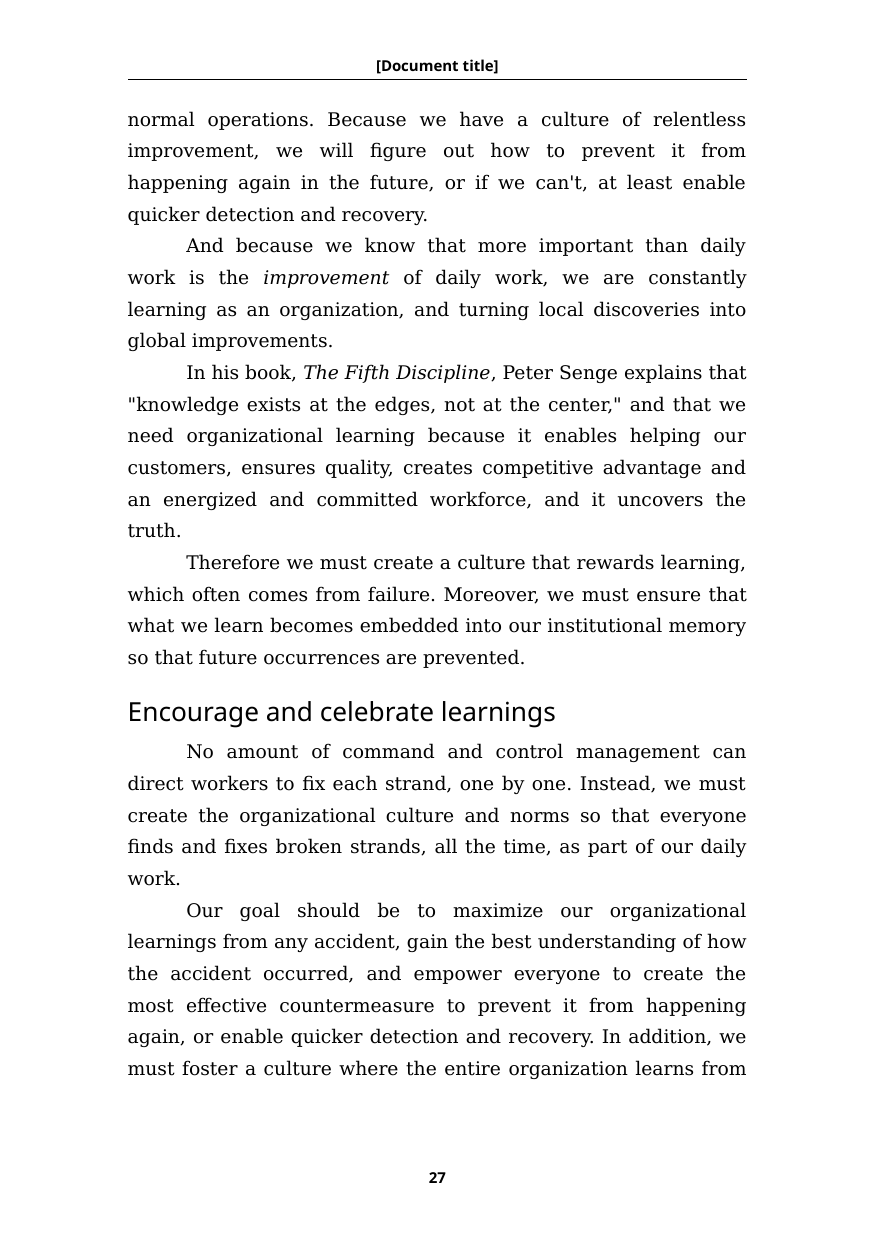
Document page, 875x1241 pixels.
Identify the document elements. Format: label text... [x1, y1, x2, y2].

text normal operations. Because we have a culture of relentless improvement, we will figure out how to prevent it from happening again in the future, or if we can't, at least enable quicker detection and recovery. [127, 109, 747, 226]
text In his book, The Fifth Discipline, Peter Senge explains that "knowledge exists at the edges, not at the center," and that we need organizational learning because it enables helping our customers, ensures quality, creates competitive advantage and an energized and committed workforce, and it uncovers the truth. [127, 362, 747, 542]
text And because we know that more important than daily work is the improvement of daily work, we are constantly learning as an organization, and turning local discoveries into global improvements. [127, 235, 747, 352]
text Therefore we must create a culture that rewards learning, which often comes from failure. Moreover, we must ensure that what we learn becomes embedded into our institutional memory so that future occurrences are prevented. [127, 552, 747, 669]
text No amount of command and control management can direct workers to fix each strand, one by one. Instead, we must create the organizational culture and norms so that everyone finds and fixes broken strands, all the time, as part of our daily work. [127, 742, 747, 890]
text Our goal should be to maximize our organizational learnings from any accident, gain the best understanding of how the accident occurred, and empower everyone to create the most effective countermeasure to prevent it from happening again, or enable quicker detection and recovery. In addition, we must foster a culture where the entire organization learns from [127, 900, 747, 1080]
subtitle Encourage and celebrate learnings [127, 693, 747, 729]
